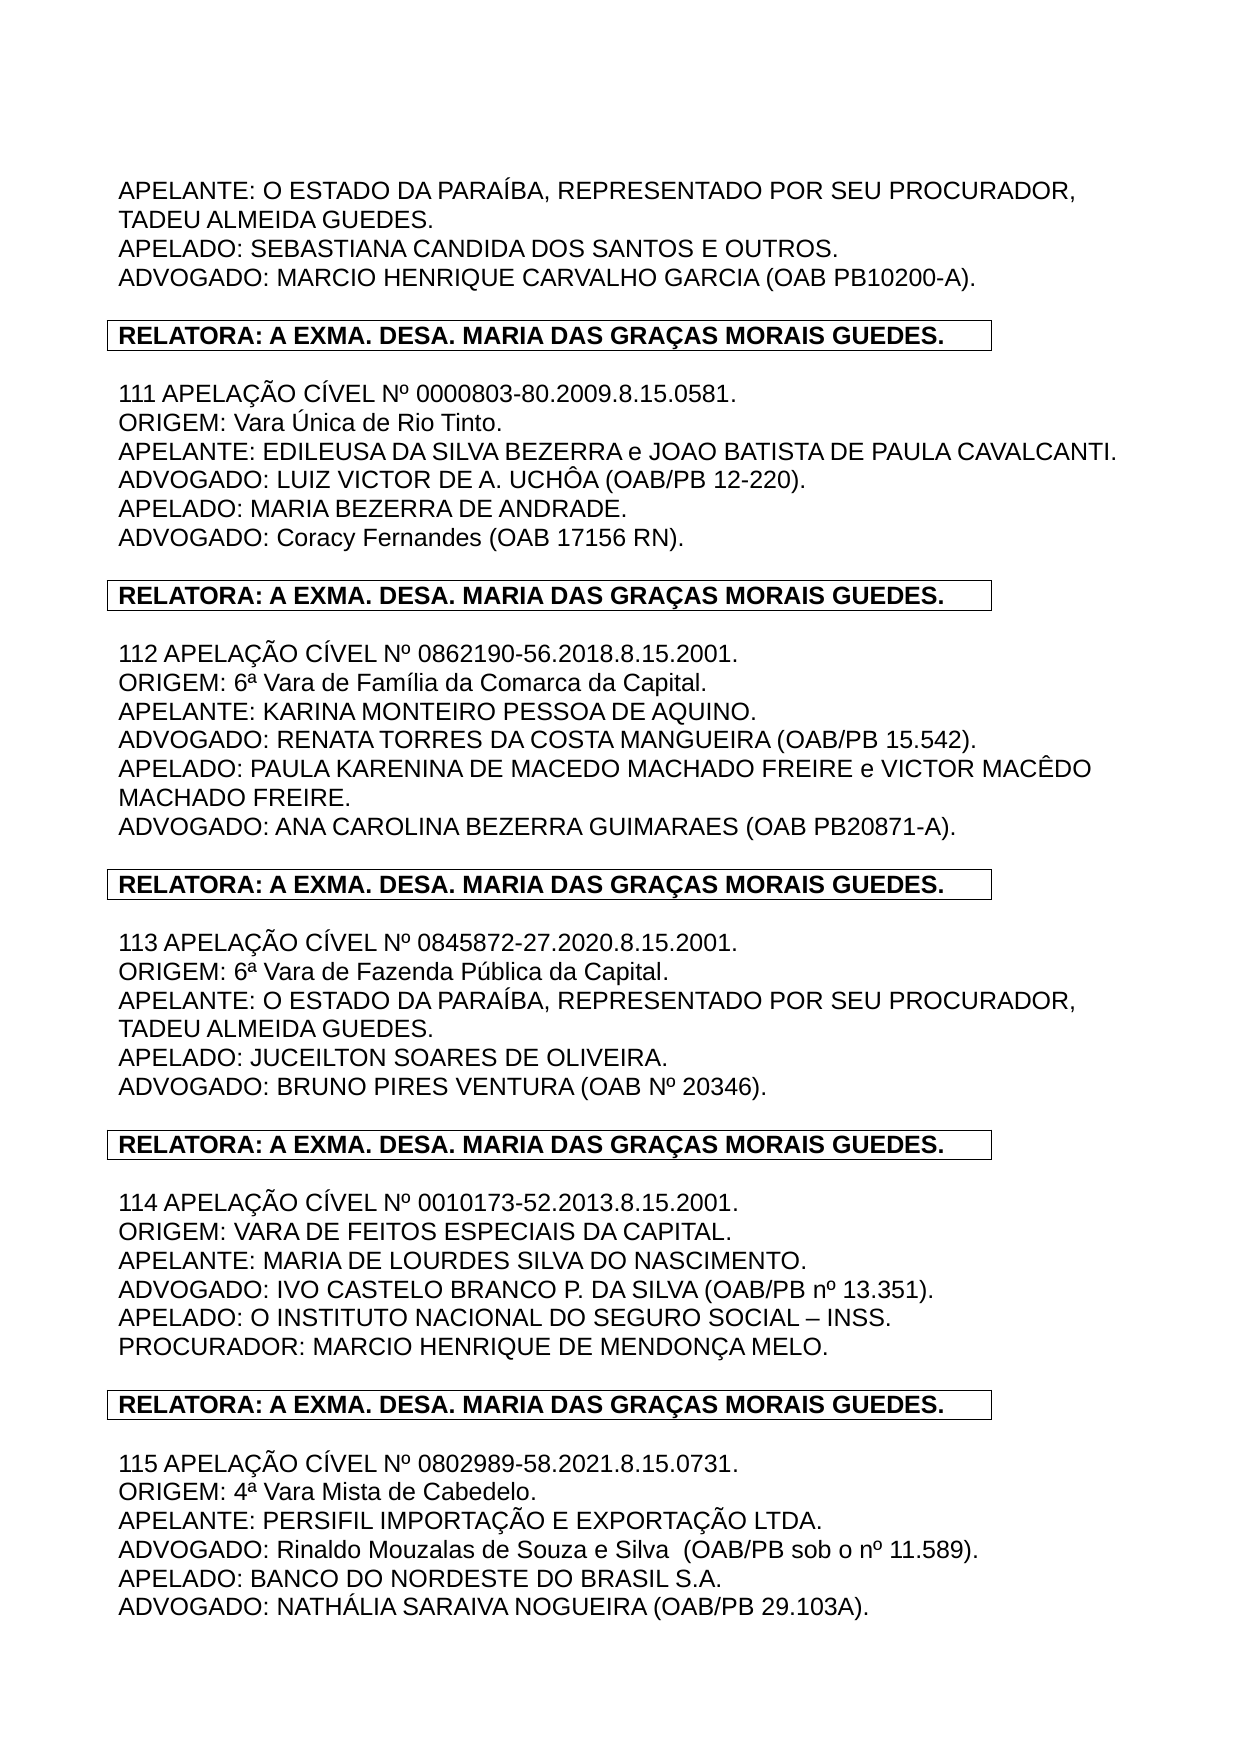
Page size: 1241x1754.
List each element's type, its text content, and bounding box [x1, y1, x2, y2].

table_header RELATORA: A EXMA. DESA. MARIA DAS GRAÇAS MORAIS GUEDES. [108, 581, 991, 610]
text ADVOGADO: Rinaldo Mouzalas de Souza e Silva (OAB/PB sob o nº 11.589). [118, 1535, 1122, 1564]
text APELADO: BANCO DO NORDESTE DO BRASIL S.A. [118, 1564, 1122, 1592]
text ADVOGADO: NATHÁLIA SARAIVA NOGUEIRA (OAB/PB 29.103A). [118, 1592, 1122, 1621]
table_header RELATORA: A EXMA. DESA. MARIA DAS GRAÇAS MORAIS GUEDES. [108, 870, 991, 899]
text ADVOGADO: BRUNO PIRES VENTURA (OAB Nº 20346). [118, 1072, 1122, 1101]
text APELADO: SEBASTIANA CANDIDA DOS SANTOS E OUTROS. [118, 234, 1122, 263]
text PROCURADOR: MARCIO HENRIQUE DE MENDONÇA MELO. [118, 1332, 1122, 1361]
text 114 APELAÇÃO CÍVEL Nº 0010173-52.2013.8.15.2001. [118, 1188, 1122, 1217]
table_header RELATORA: A EXMA. DESA. MARIA DAS GRAÇAS MORAIS GUEDES. [108, 1391, 991, 1419]
text ADVOGADO: IVO CASTELO BRANCO P. DA SILVA (OAB/PB nº 13.351). [118, 1275, 1122, 1303]
text 115 APELAÇÃO CÍVEL Nº 0802989-58.2021.8.15.0731. [118, 1449, 1122, 1477]
text ORIGEM: VARA DE FEITOS ESPECIAIS DA CAPITAL. [118, 1217, 1122, 1246]
text 113 APELAÇÃO CÍVEL Nº 0845872-27.2020.8.15.2001. [118, 928, 1122, 957]
text ADVOGADO: ANA CAROLINA BEZERRA GUIMARAES (OAB PB20871-A). [118, 812, 1122, 841]
text 112 APELAÇÃO CÍVEL Nº 0862190-56.2018.8.15.2001. [118, 639, 1122, 668]
text ORIGEM: 6ª Vara de Fazenda Pública da Capital. [118, 957, 1122, 986]
text ADVOGADO: RENATA TORRES DA COSTA MANGUEIRA (OAB/PB 15.542). [118, 726, 1122, 754]
text APELADO: JUCEILTON SOARES DE OLIVEIRA. [118, 1043, 1122, 1072]
text APELADO: O INSTITUTO NACIONAL DO SEGURO SOCIAL – INSS. [118, 1303, 1122, 1332]
text APELANTE: EDILEUSA DA SILVA BEZERRA e JOAO BATISTA DE PAULA CAVALCANTI. [118, 437, 1122, 465]
text APELANTE: PERSIFIL IMPORTAÇÃO E EXPORTAÇÃO LTDA. [118, 1506, 1122, 1535]
text APELANTE: O ESTADO DA PARAÍBA, REPRESENTADO POR SEU PROCURADOR, TADEU ALMEIDA GUEDES. [118, 986, 1122, 1043]
text ORIGEM: 6ª Vara de Família da Comarca da Capital. [118, 668, 1122, 697]
text APELADO: MARIA BEZERRA DE ANDRADE. [118, 494, 1122, 523]
table_header RELATORA: A EXMA. DESA. MARIA DAS GRAÇAS MORAIS GUEDES. [108, 1131, 991, 1159]
text APELANTE: O ESTADO DA PARAÍBA, REPRESENTADO POR SEU PROCURADOR, TADEU ALMEIDA GUEDES. [118, 176, 1122, 234]
text ORIGEM: Vara Única de Rio Tinto. [118, 408, 1122, 437]
text ORIGEM: 4ª Vara Mista de Cabedelo. [118, 1477, 1122, 1506]
text ADVOGADO: LUIZ VICTOR DE A. UCHÔA (OAB/PB 12-220). [118, 465, 1122, 494]
text APELANTE: KARINA MONTEIRO PESSOA DE AQUINO. [118, 697, 1122, 726]
text ADVOGADO: MARCIO HENRIQUE CARVALHO GARCIA (OAB PB10200-A). [118, 263, 1122, 291]
table_header RELATORA: A EXMA. DESA. MARIA DAS GRAÇAS MORAIS GUEDES. [108, 321, 991, 349]
text ADVOGADO: Coracy Fernandes (OAB 17156 RN). [118, 523, 1122, 552]
text APELADO: PAULA KARENINA DE MACEDO MACHADO FREIRE e VICTOR MACÊDO MACHADO FREIRE. [118, 754, 1122, 812]
text 111 APELAÇÃO CÍVEL Nº 0000803-80.2009.8.15.0581. [118, 379, 1122, 408]
text APELANTE: MARIA DE LOURDES SILVA DO NASCIMENTO. [118, 1246, 1122, 1275]
